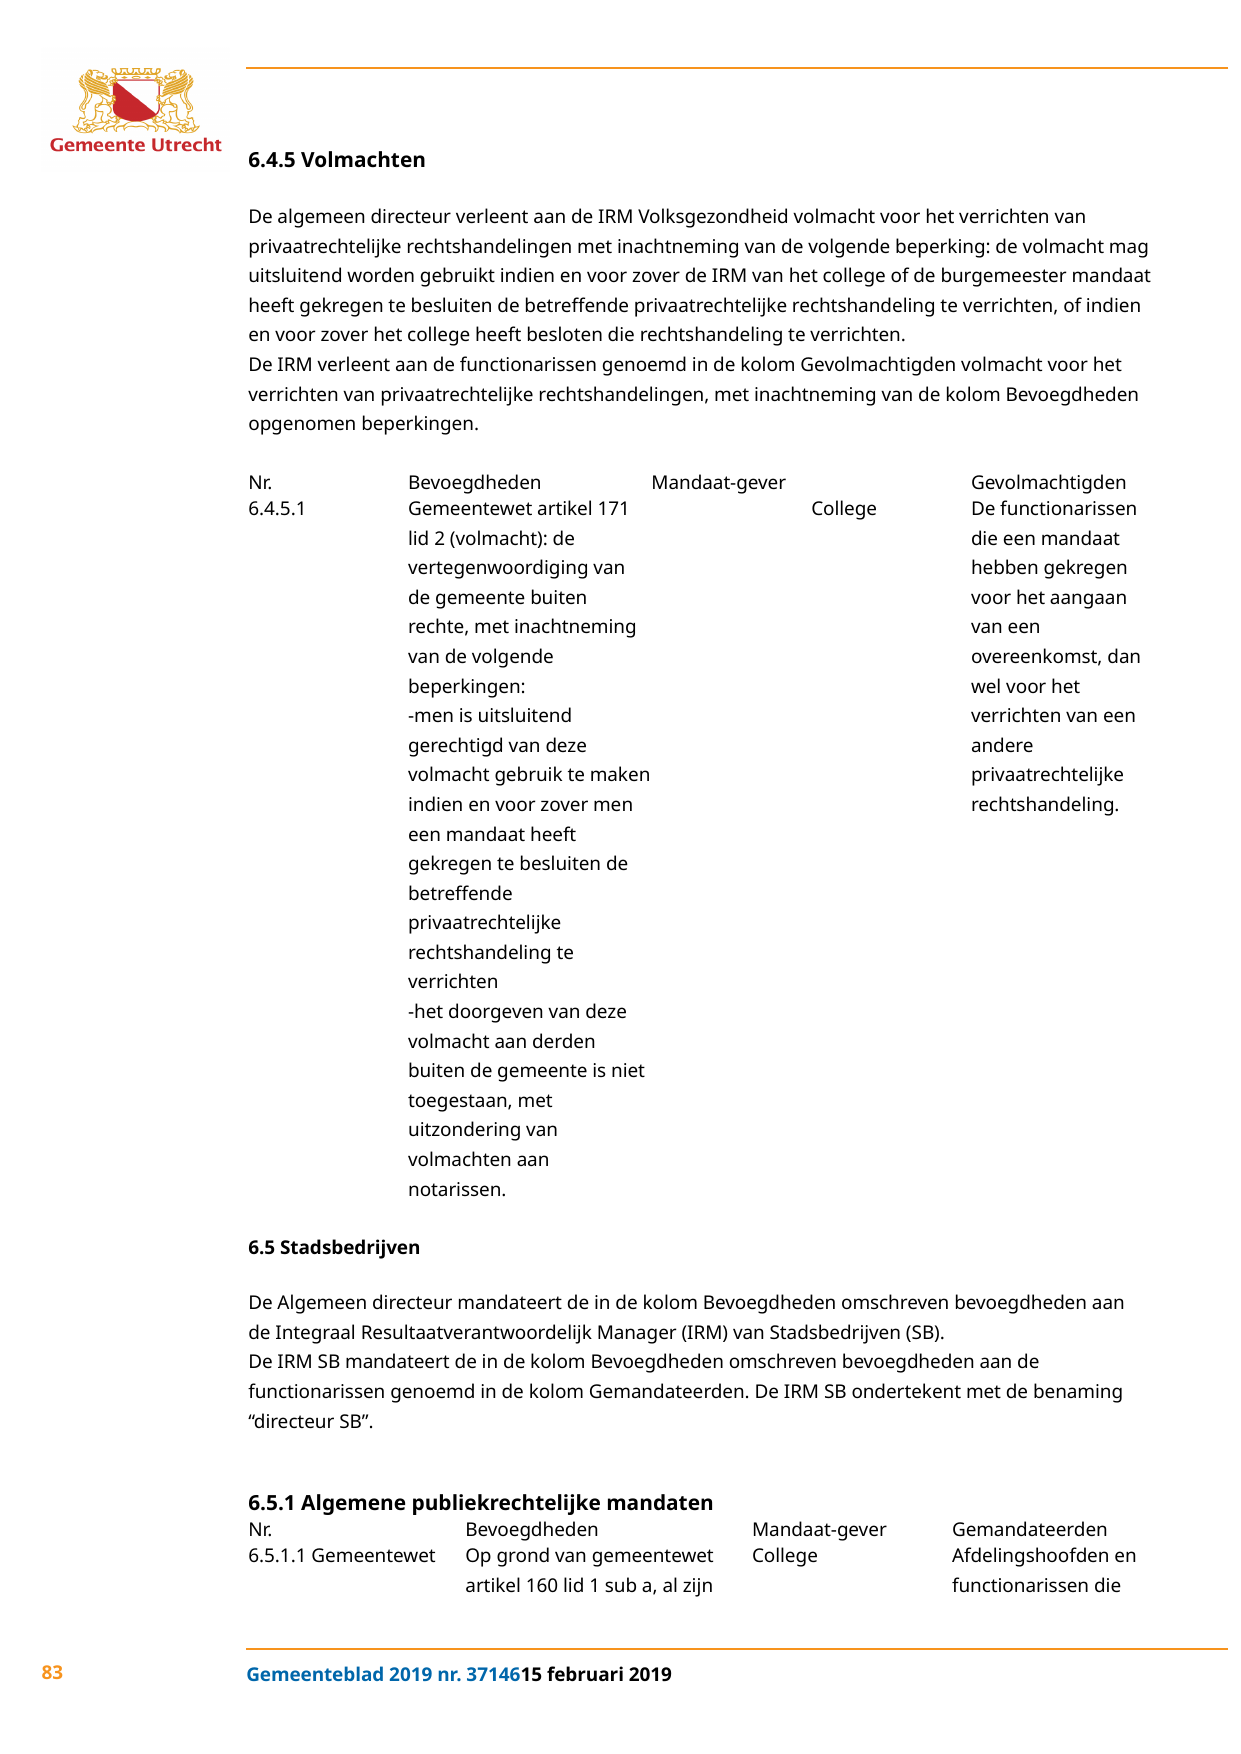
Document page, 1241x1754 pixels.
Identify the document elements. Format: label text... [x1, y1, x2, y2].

table_cell Op grond van gemeentewet artikel 160 lid 1 sub a, al zijn [465, 1542, 752, 1597]
table_header Bevoegdheden [408, 470, 651, 495]
table_cell 6.5.1.1 Gemeentewet [248, 1542, 465, 1597]
table_cell Afdelingshoofden en functionarissen die [952, 1542, 1152, 1597]
table_header Nr. [248, 1516, 465, 1542]
text De algemeen directeur verleent aan de IRM Volksgezondheid volmacht voor het verrichten van privaatrechtelijke rechtshandelingen met inachtneming van de volgende beperking: de volmacht mag uitsluitend worden gebruikt indien en voor zover de IRM van het college of de burgemeester mandaat heeft gekregen te besluiten de betreffende privaatrechtelijke rechtshandeling te verrichten, of indien en voor zover het college heeft besloten die rechtshandeling te verrichten. [248, 203, 1152, 347]
text De IRM verleent aan de functionarissen genoemd in de kolom Gevolmachtigden volmacht voor het verrichten van privaatrechtelijke rechtshandelingen, met inachtneming van de kolom Bevoegdheden opgenomen beperkingen. [248, 351, 1152, 436]
text 6.5.1 Algemene publiekrechtelijke mandaten [248, 1488, 1152, 1516]
table_cell College [752, 1542, 952, 1597]
table_cell [651, 495, 811, 1201]
text De IRM SB mandateert de in de kolom Bevoegdheden omschreven bevoegdheden aan de functionarissen genoemd in de kolom Gemandateerden. De IRM SB ondertekent met de benaming “directeur SB”. [248, 1349, 1152, 1434]
table_header Gevolmachtigden [971, 470, 1152, 495]
table_header Mandaat-gever [651, 470, 811, 495]
picture [41, 47, 231, 172]
table_header Nr. [248, 470, 408, 495]
table_cell 6.4.5.1 [248, 495, 408, 1201]
table_header Gemandateerden [952, 1516, 1152, 1542]
table_cell De functionarissen die een mandaat hebben gekregen voor het aangaan van een overeenkomst, dan wel voor het verrichten van een andere privaatrechtelijke rechtshandeling. [971, 495, 1152, 1201]
text 6.5 Stadsbedrijven [248, 1234, 1152, 1260]
table_header Bevoegdheden [465, 1516, 752, 1542]
text 6.4.5 Volmachten [248, 145, 1152, 174]
table_header [811, 470, 971, 495]
table_header Mandaat-gever [752, 1516, 952, 1542]
table_cell College [811, 495, 971, 1201]
text De Algemeen directeur mandateert de in de kolom Bevoegdheden omschreven bevoegdheden aan de Integraal Resultaatverantwoordelijk Manager (IRM) van Stadsbedrijven (SB). [248, 1289, 1152, 1345]
table_cell Gemeentewet artikel 171 lid 2 (volmacht): de vertegenwoordiging van de gemeente buiten rechte, met inachtneming van de volgende beperkingen: -men is uitsluitend gerechtigd van deze volmacht gebruik te maken indien en voor zover men een mandaat heeft gekregen te besluiten de betreffende privaatrechtelijke rechtshandeling te verrichten -het doorgeven van deze volmacht aan derden buiten de gemeente is niet toegestaan, met uitzondering van volmachten aan notarissen. [408, 495, 651, 1201]
